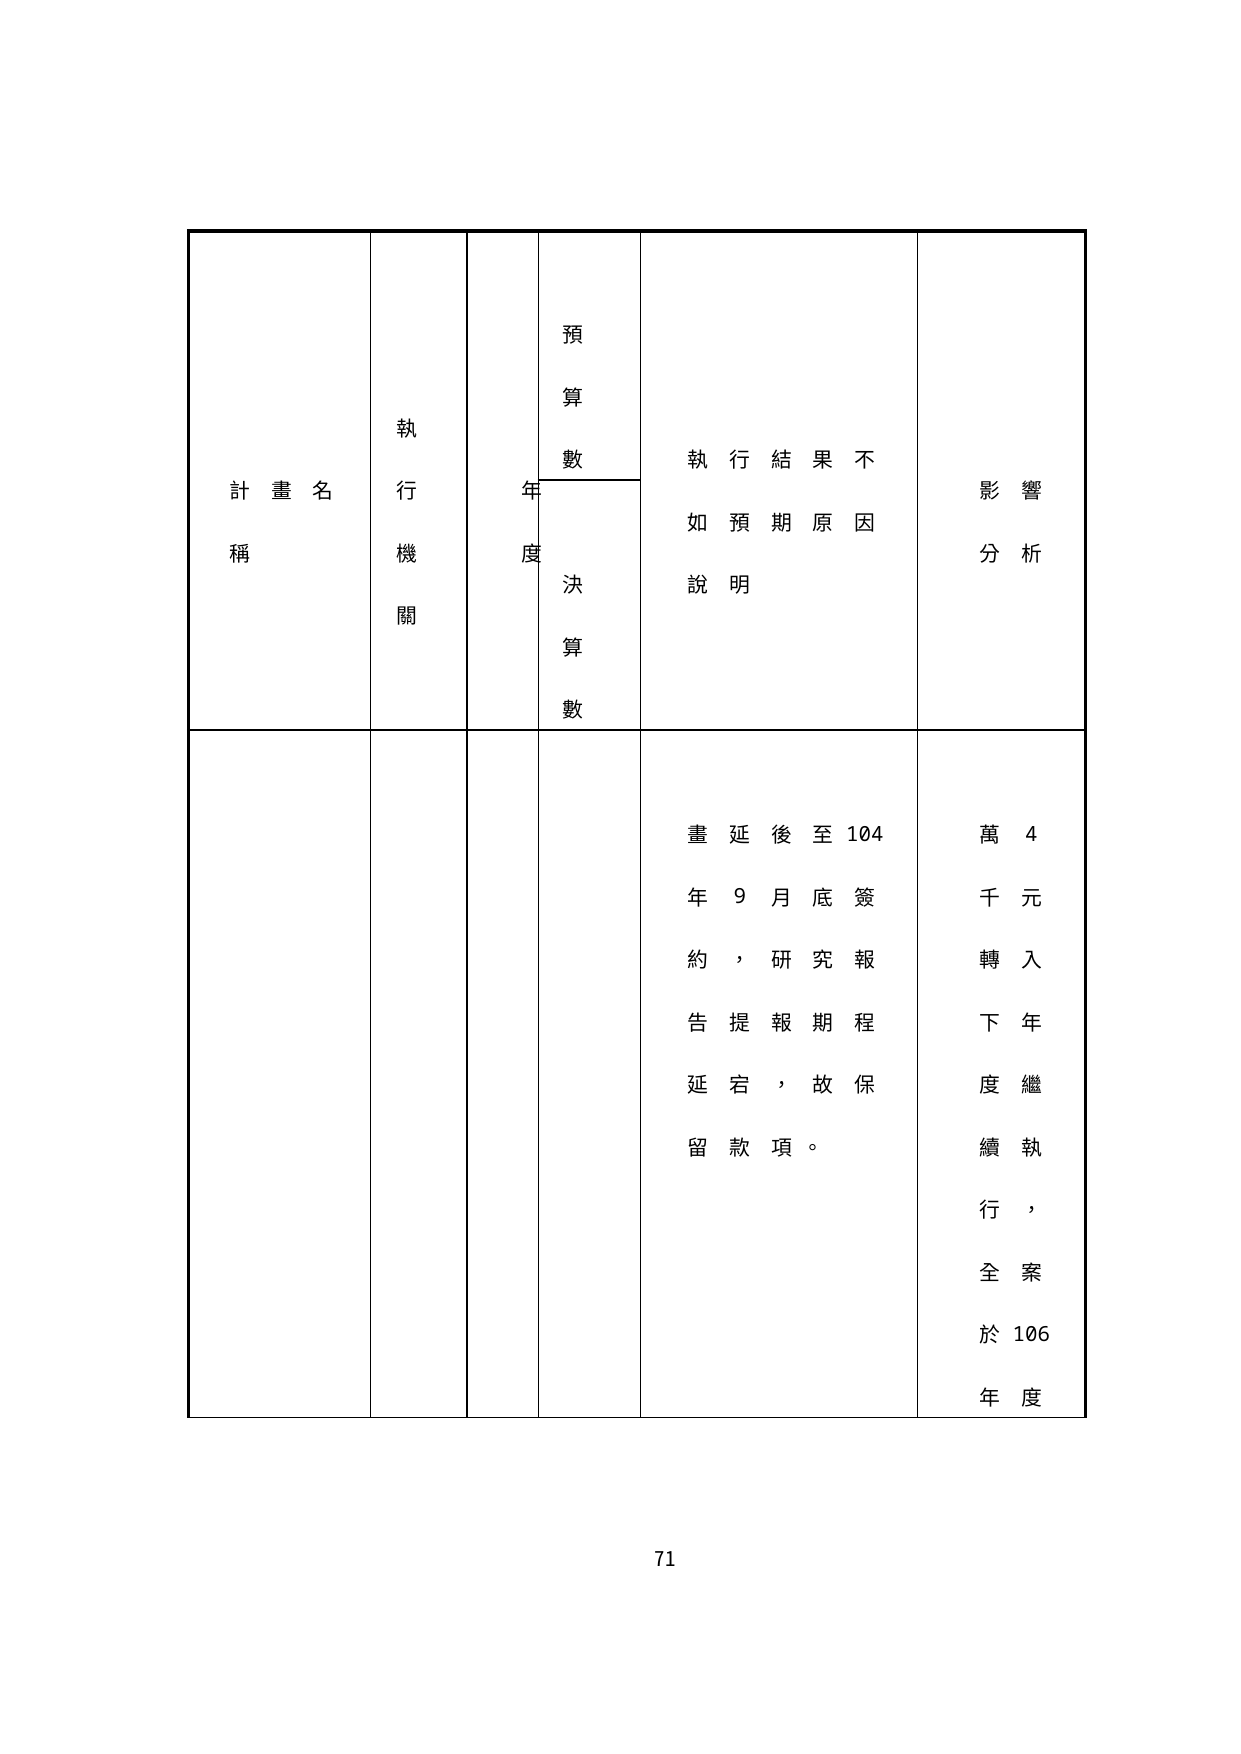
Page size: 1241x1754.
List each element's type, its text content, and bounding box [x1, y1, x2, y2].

table_header 執行機關 [371, 233, 466, 729]
table_cell 畫延後至104年9月底簽約，研究報告提報期程延宕，故保留款項。 [641, 731, 917, 1417]
table_header 計畫名稱 [190, 233, 370, 729]
table_cell [539, 731, 640, 1417]
table_cell [371, 731, 466, 1417]
table_cell 萬4千元轉入下年度繼續執行，全案於106年度 [918, 731, 1084, 1417]
table_cell 決算數 [539, 481, 640, 729]
table_cell [468, 731, 538, 1417]
table_cell [190, 731, 370, 1417]
table_header 影響分析 [918, 233, 1084, 729]
table_header 預算數 [539, 233, 640, 479]
table_header 執行結果不如預期原因說明 [641, 233, 917, 729]
table_header 年度 [468, 233, 538, 729]
